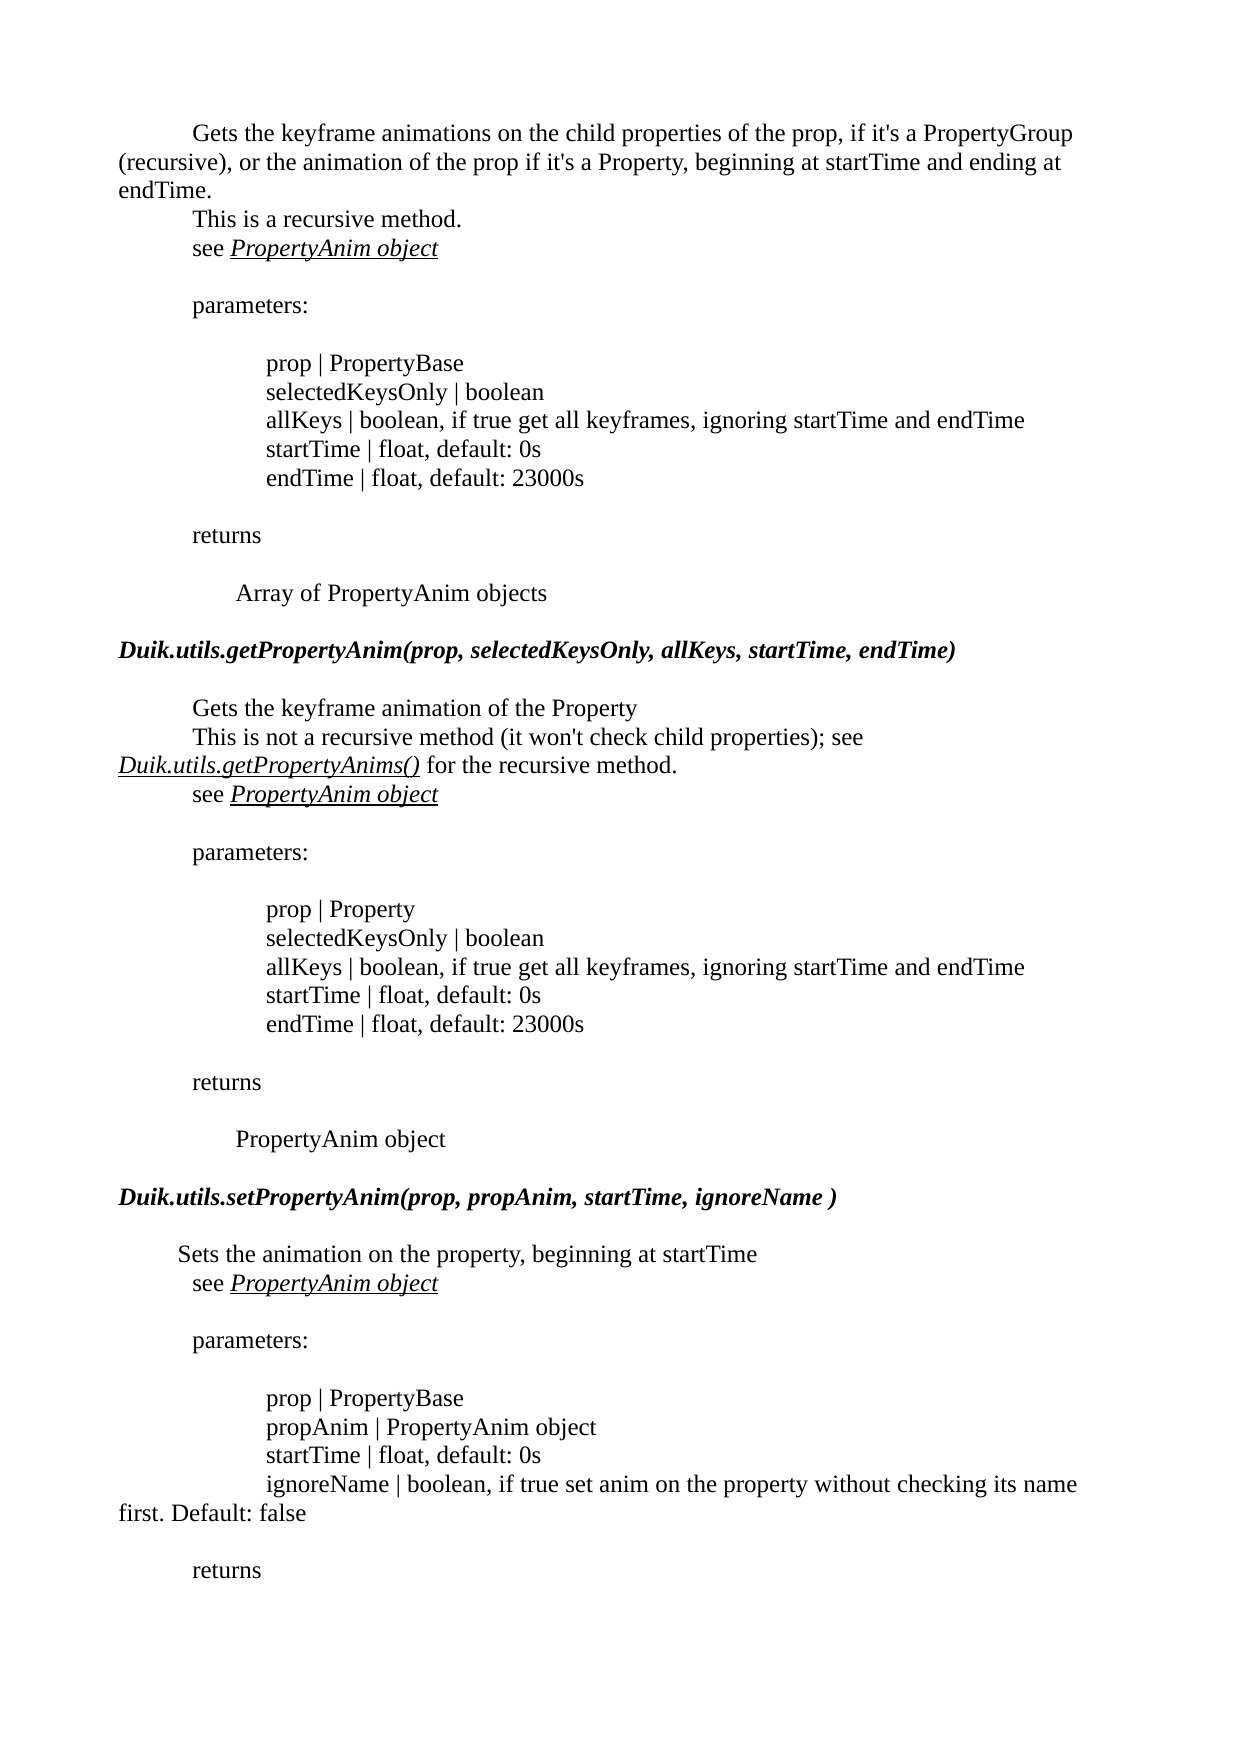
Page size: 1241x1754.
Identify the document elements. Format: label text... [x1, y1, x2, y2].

text This is not a recursive method (it won't check child properties); see Duik.utils.getPropertyAnims() for the recursive method. [118, 722, 1122, 779]
text selectedKeysOnly | boolean [118, 923, 1122, 952]
text startTime | float, default: 0s [118, 981, 1122, 1009]
text Sets the animation on the property, beginning at startTime [118, 1239, 1122, 1268]
text parameters: [118, 1326, 1122, 1354]
text Gets the keyframe animation of the Property [118, 693, 1122, 722]
text endTime | float, default: 23000s [118, 1009, 1122, 1038]
text returns [118, 1556, 1122, 1584]
text returns [118, 521, 1122, 549]
text see PropertyAnim object [118, 1268, 1122, 1297]
text allKeys | boolean, if true get all keyframes, ignoring startTime and endTime [118, 406, 1122, 434]
text propAnim | PropertyAnim object [118, 1412, 1122, 1441]
text This is a recursive method. [118, 204, 1122, 233]
text selectedKeysOnly | boolean [118, 377, 1122, 406]
text prop | PropertyBase [118, 348, 1122, 377]
text prop | PropertyBase [118, 1383, 1122, 1412]
text Gets the keyframe animations on the child properties of the prop, if it's a PropertyGroup (recursive), or the animation of the prop if it's a Property, beginning at startTime and ending at endTime. [118, 118, 1122, 204]
text see PropertyAnim object [118, 233, 1122, 262]
text allKeys | boolean, if true get all keyframes, ignoring startTime and endTime [118, 952, 1122, 981]
text Duik.utils.setPropertyAnim(prop, propAnim, startTime, ignoreName ) [118, 1182, 1122, 1211]
text ignoreName | boolean, if true set anim on the property without checking its name first. Default: false [118, 1469, 1122, 1527]
text parameters: [118, 291, 1122, 319]
text PropertyAnim object [118, 1124, 1122, 1153]
text startTime | float, default: 0s [118, 434, 1122, 463]
text endTime | float, default: 23000s [118, 463, 1122, 492]
text returns [118, 1067, 1122, 1096]
text see PropertyAnim object [118, 779, 1122, 808]
text Array of PropertyAnim objects [118, 578, 1122, 607]
text prop | Property [118, 894, 1122, 923]
text parameters: [118, 837, 1122, 866]
text startTime | float, default: 0s [118, 1441, 1122, 1469]
text Duik.utils.getPropertyAnim(prop, selectedKeysOnly, allKeys, startTime, endTime) [118, 636, 1122, 664]
